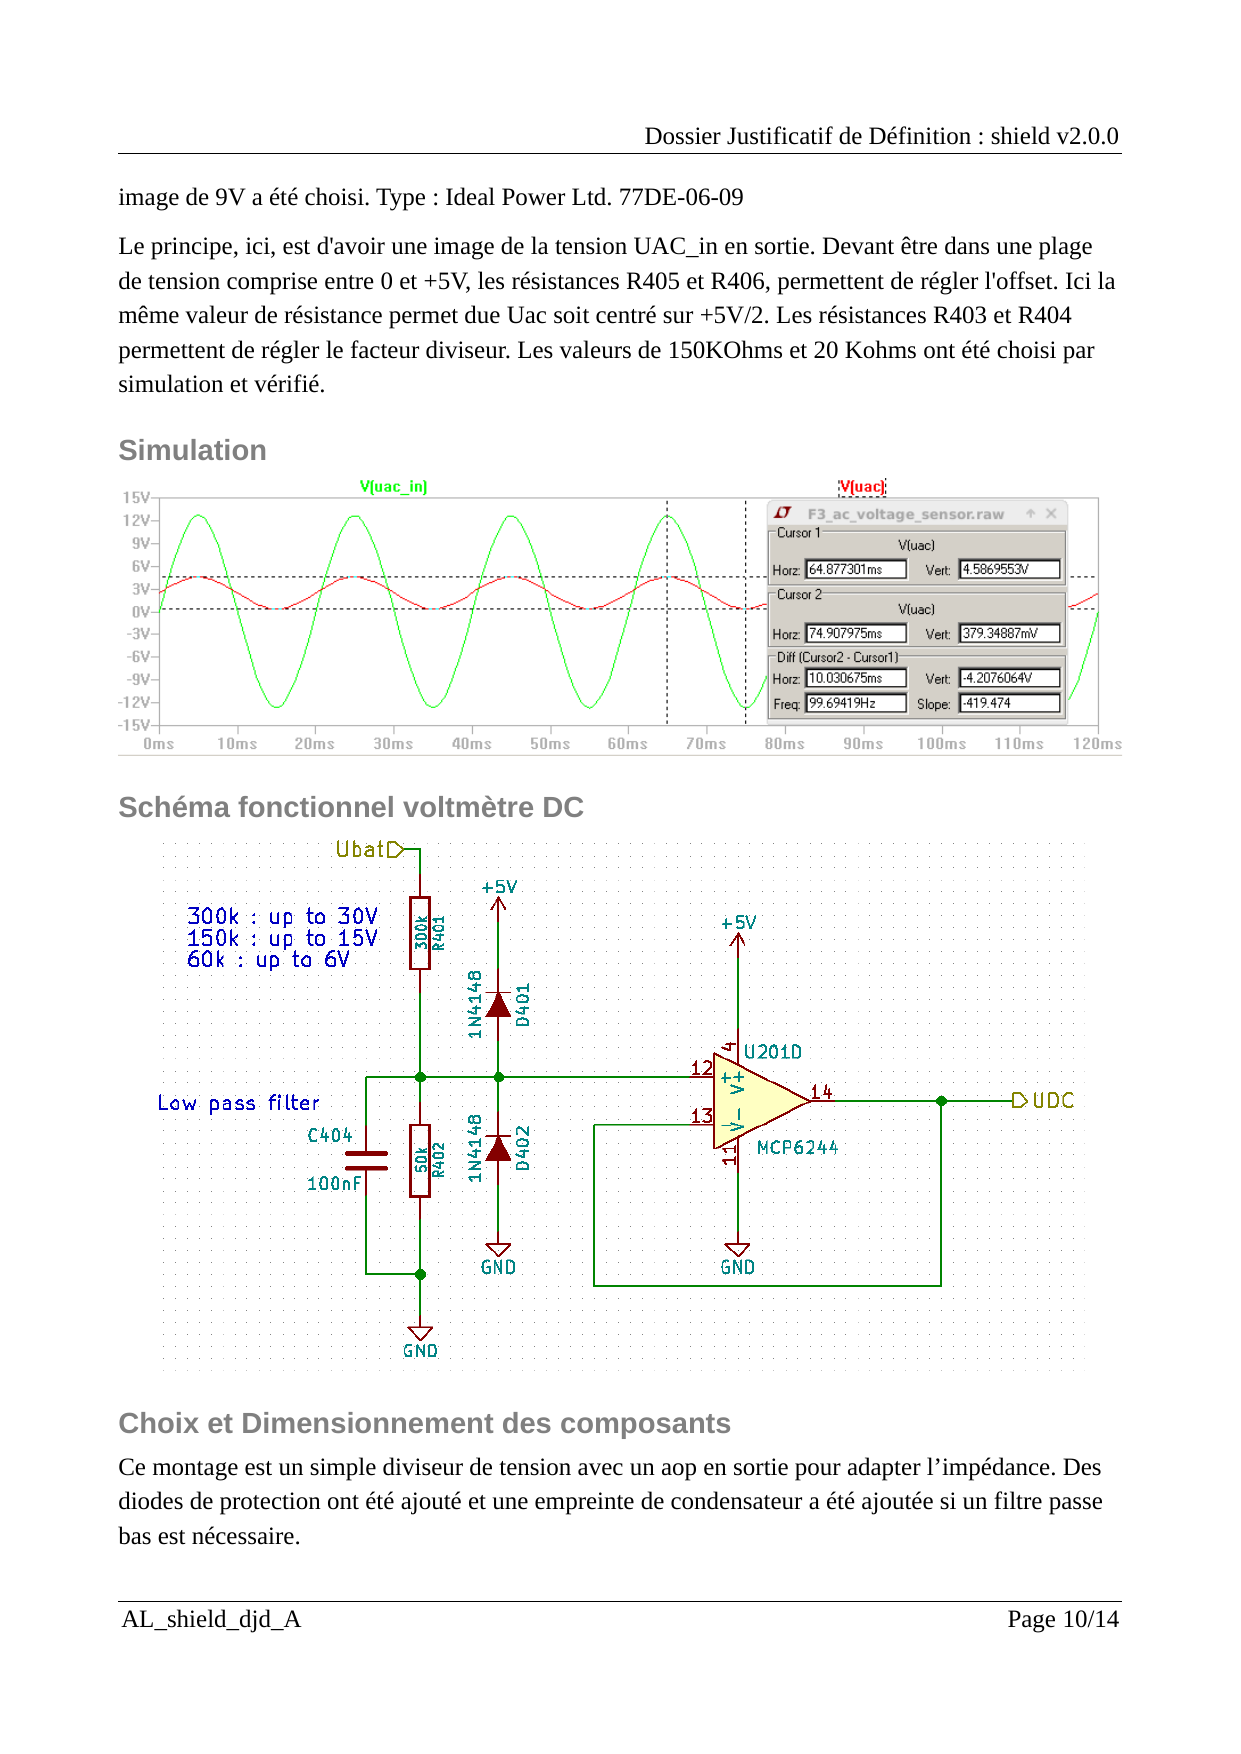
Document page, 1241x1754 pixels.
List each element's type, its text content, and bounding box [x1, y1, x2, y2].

picture [118, 478, 1123, 756]
text Le principe, ici, est d'avoir une image de la tension UAC_in en sortie. Devant être dans une plage de tension comprise entre 0 et +5V, les résistances R405 et R406, permettent de régler l'offset. Ici la même valeur de résistance permet due Uac soit centré sur +5V/2. Les résistances R403 et R404 permettent de régler le facteur diviseur. Les valeurs de 150KOhms et 20 Kohms ont été choisi par simulation et vérifié. [118, 231, 1122, 398]
subtitle Choix et Dimensionnement des composants [118, 1406, 1122, 1439]
picture [155, 836, 1085, 1371]
subtitle Simulation [118, 433, 1122, 466]
subtitle Schéma fonctionnel voltmètre DC [118, 790, 1122, 824]
text Ce montage est un simple diviseur de tension avec un aop en sortie pour adapter l’impédance. Des diodes de protection ont été ajouté et une empreinte de condensateur a été ajoutée si un filtre passe bas est nécessaire. [118, 1452, 1122, 1550]
text image de 9V a été choisi. Type : Ideal Power Ltd. 77DE-06-09 [118, 182, 1122, 211]
